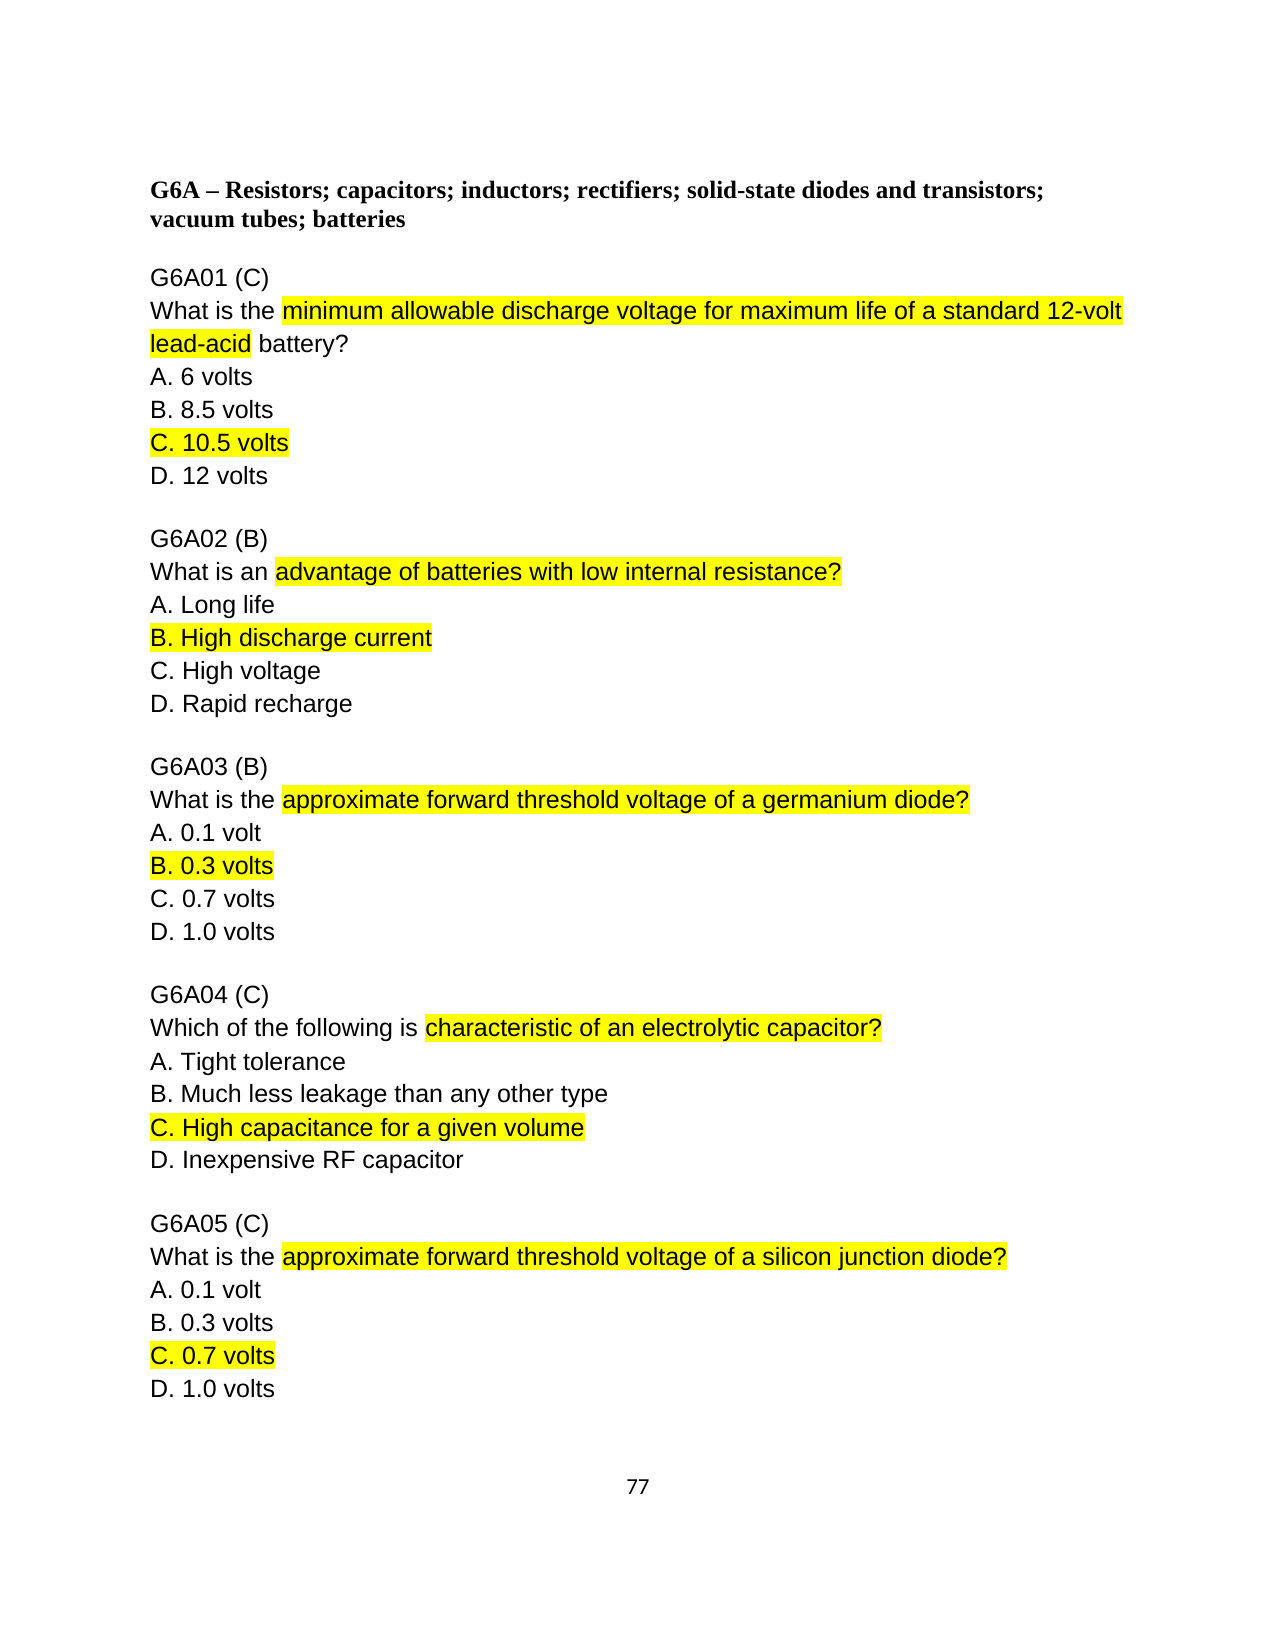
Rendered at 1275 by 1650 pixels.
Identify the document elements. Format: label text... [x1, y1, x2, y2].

text G6A02 (B) What is an advantage of batteries with low internal resistance? A. Long life B. High discharge current C. High voltage D. Rapid recharge [150, 524, 1125, 718]
text G6A03 (B) What is the approximate forward threshold voltage of a germanium diode? A. 0.1 volt B. 0.3 volts C. 0.7 volts D. 1.0 volts [150, 752, 1125, 946]
text G6A01 (C) What is the minimum allowable discharge voltage for maximum life of a standard 12-volt lead-acid battery? A. 6 volts B. 8.5 volts C. 10.5 volts D. 12 volts [150, 263, 1125, 490]
subtitle G6A – Resistors; capacitors; inductors; rectifiers; solid-state diodes and transistors; vacuum tubes; batteries [150, 176, 1125, 233]
text G6A04 (C) Which of the following is characteristic of an electrolytic capacitor? A. Tight tolerance B. Much less leakage than any other type C. High capacitance for a given volume D. Inexpensive RF capacitor [150, 980, 1125, 1174]
text G6A05 (C) What is the approximate forward threshold voltage of a silicon junction diode? A. 0.1 volt B. 0.3 volts C. 0.7 volts D. 1.0 volts [150, 1208, 1125, 1402]
